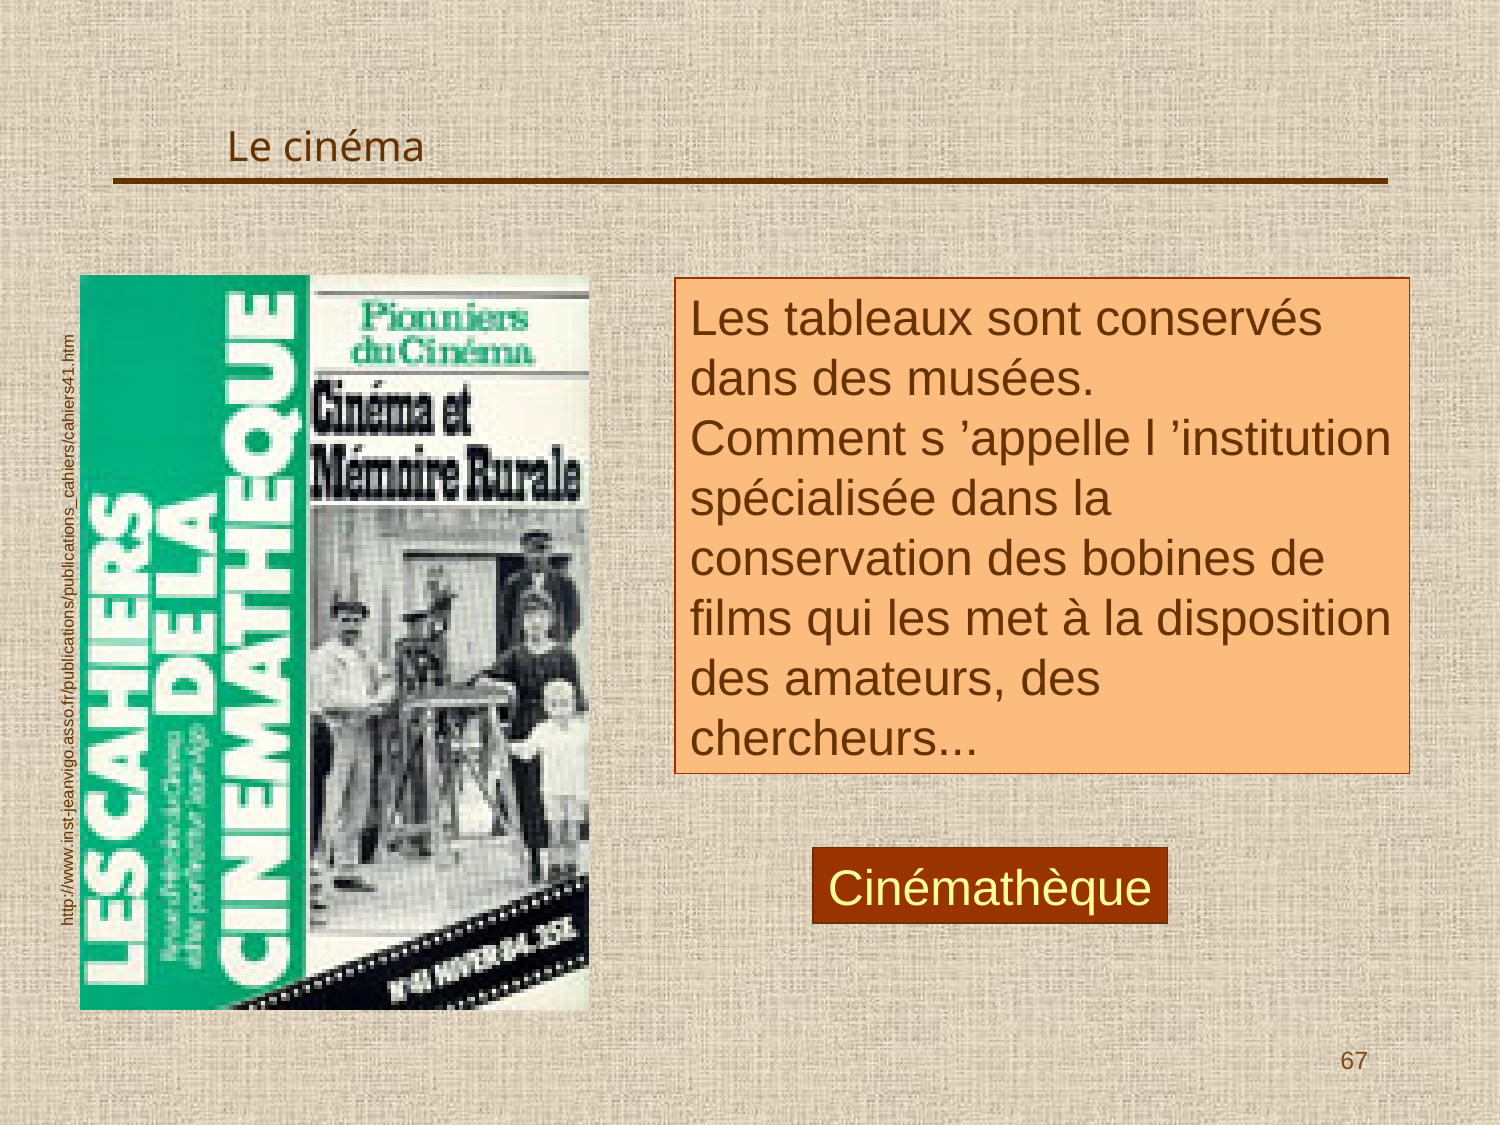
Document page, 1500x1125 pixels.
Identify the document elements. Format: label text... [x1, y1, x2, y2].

text_box Cinémathèque [813, 847, 1168, 923]
picture [0, 0, 1500, 1125]
text_box http://www.inst-jeanvigo.asso.fr/publications/publications_cahiers/cahiers41.htm [48, 261, 85, 1000]
text_box Le cinéma [211, 112, 441, 178]
text_box Les tableaux sont conservés dans des musées. Comment s ’appelle l ’institution spécialisée dans la conservation des bobines de films qui les met à la disposition des amateurs, des chercheurs... [674, 277, 1410, 774]
